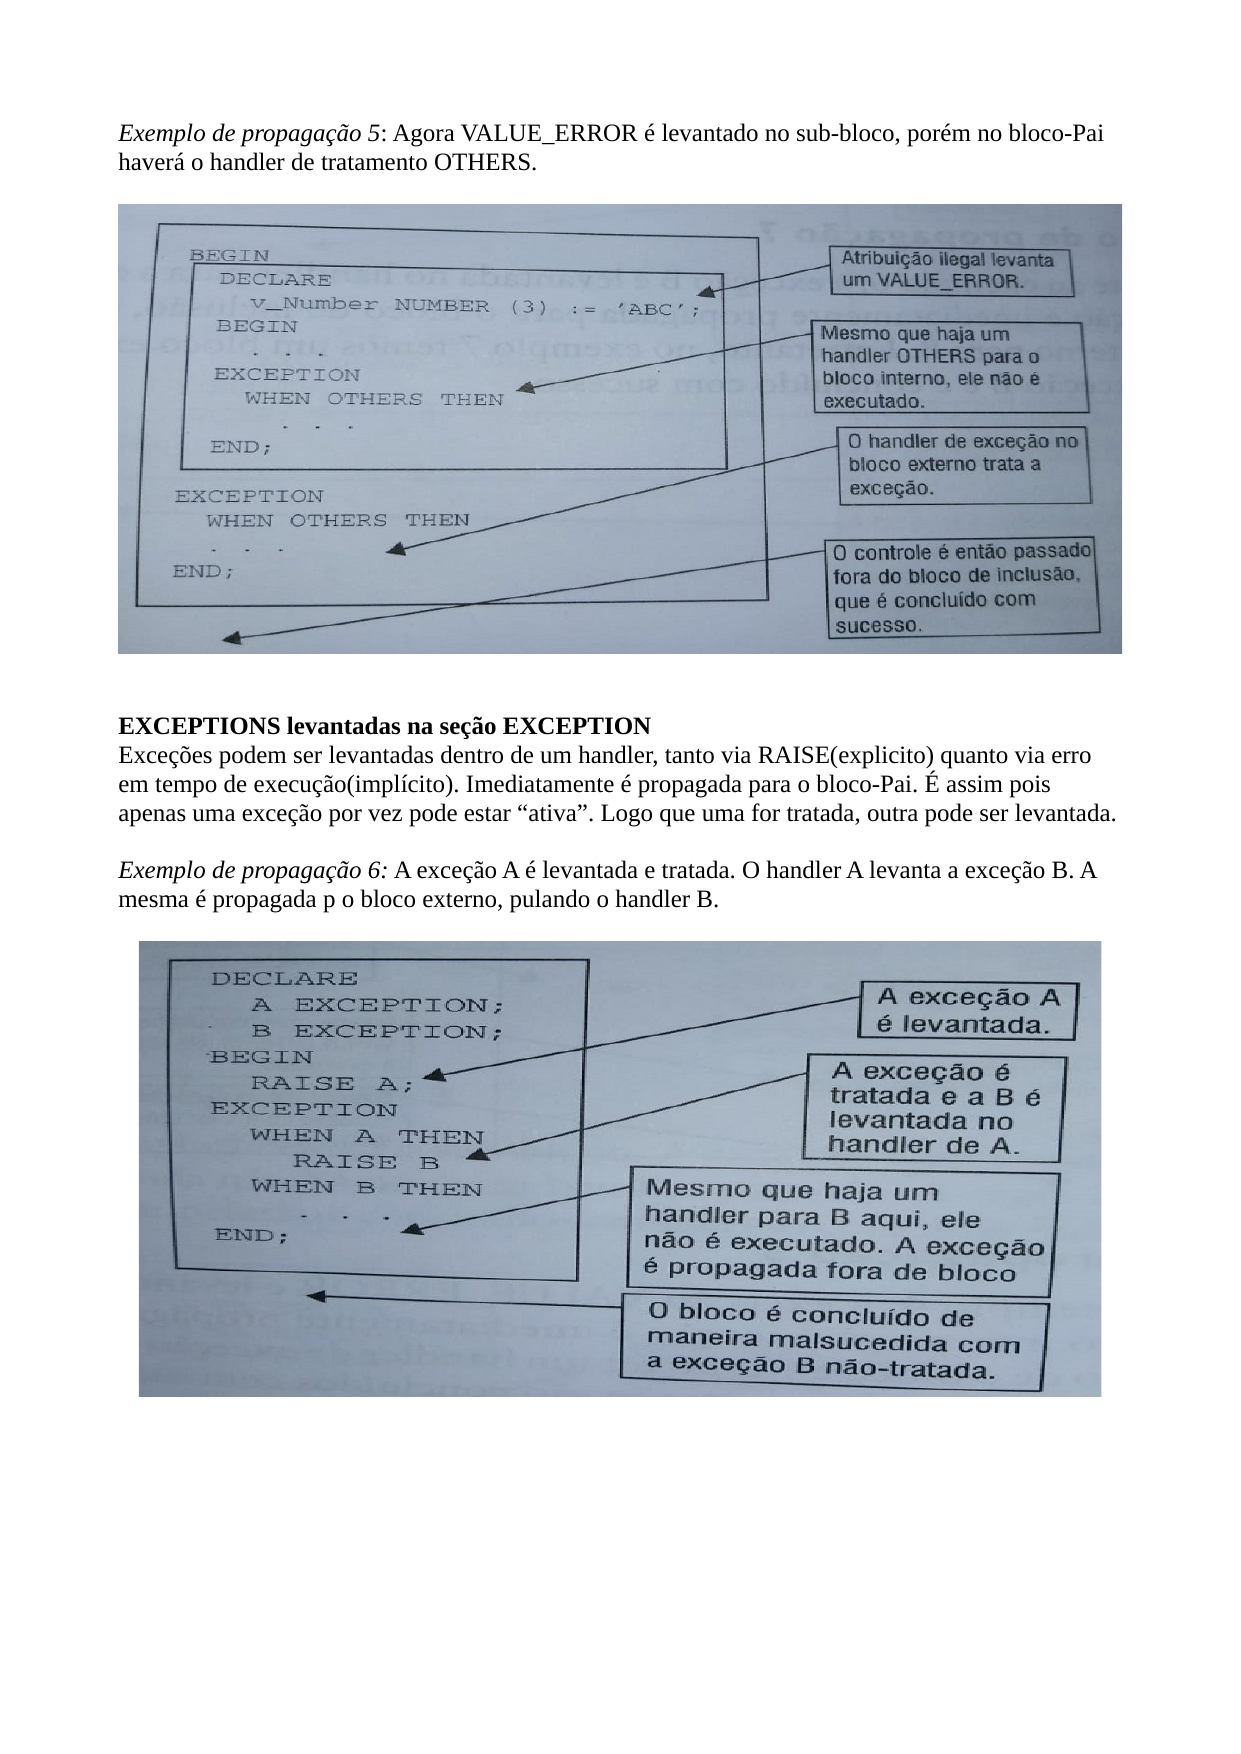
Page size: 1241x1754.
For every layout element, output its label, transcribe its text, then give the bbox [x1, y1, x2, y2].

text EXCEPTIONS levantadas na seção EXCEPTION [118, 711, 1122, 740]
text Exemplo de propagação 5: Agora VALUE_ERROR é levantado no sub-bloco, porém no bloco-Pai haverá o handler de tratamento OTHERS. [118, 118, 1122, 176]
picture [118, 204, 1123, 654]
text Exceções podem ser levantadas dentro de um handler, tanto via RAISE(explicito) quanto via erro em tempo de execução(implícito). Imediatamente é propagada para o bloco-Pai. É assim pois apenas uma exceção por vez pode estar “ativa”. Logo que uma for tratada, outra pode ser levantada. [118, 740, 1122, 826]
text Exemplo de propagação 6: A exceção A é levantada e tratada. O handler A levanta a exceção B. A mesma é propagada p o bloco externo, pulando o handler B. [118, 855, 1122, 913]
picture [138, 941, 1102, 1397]
